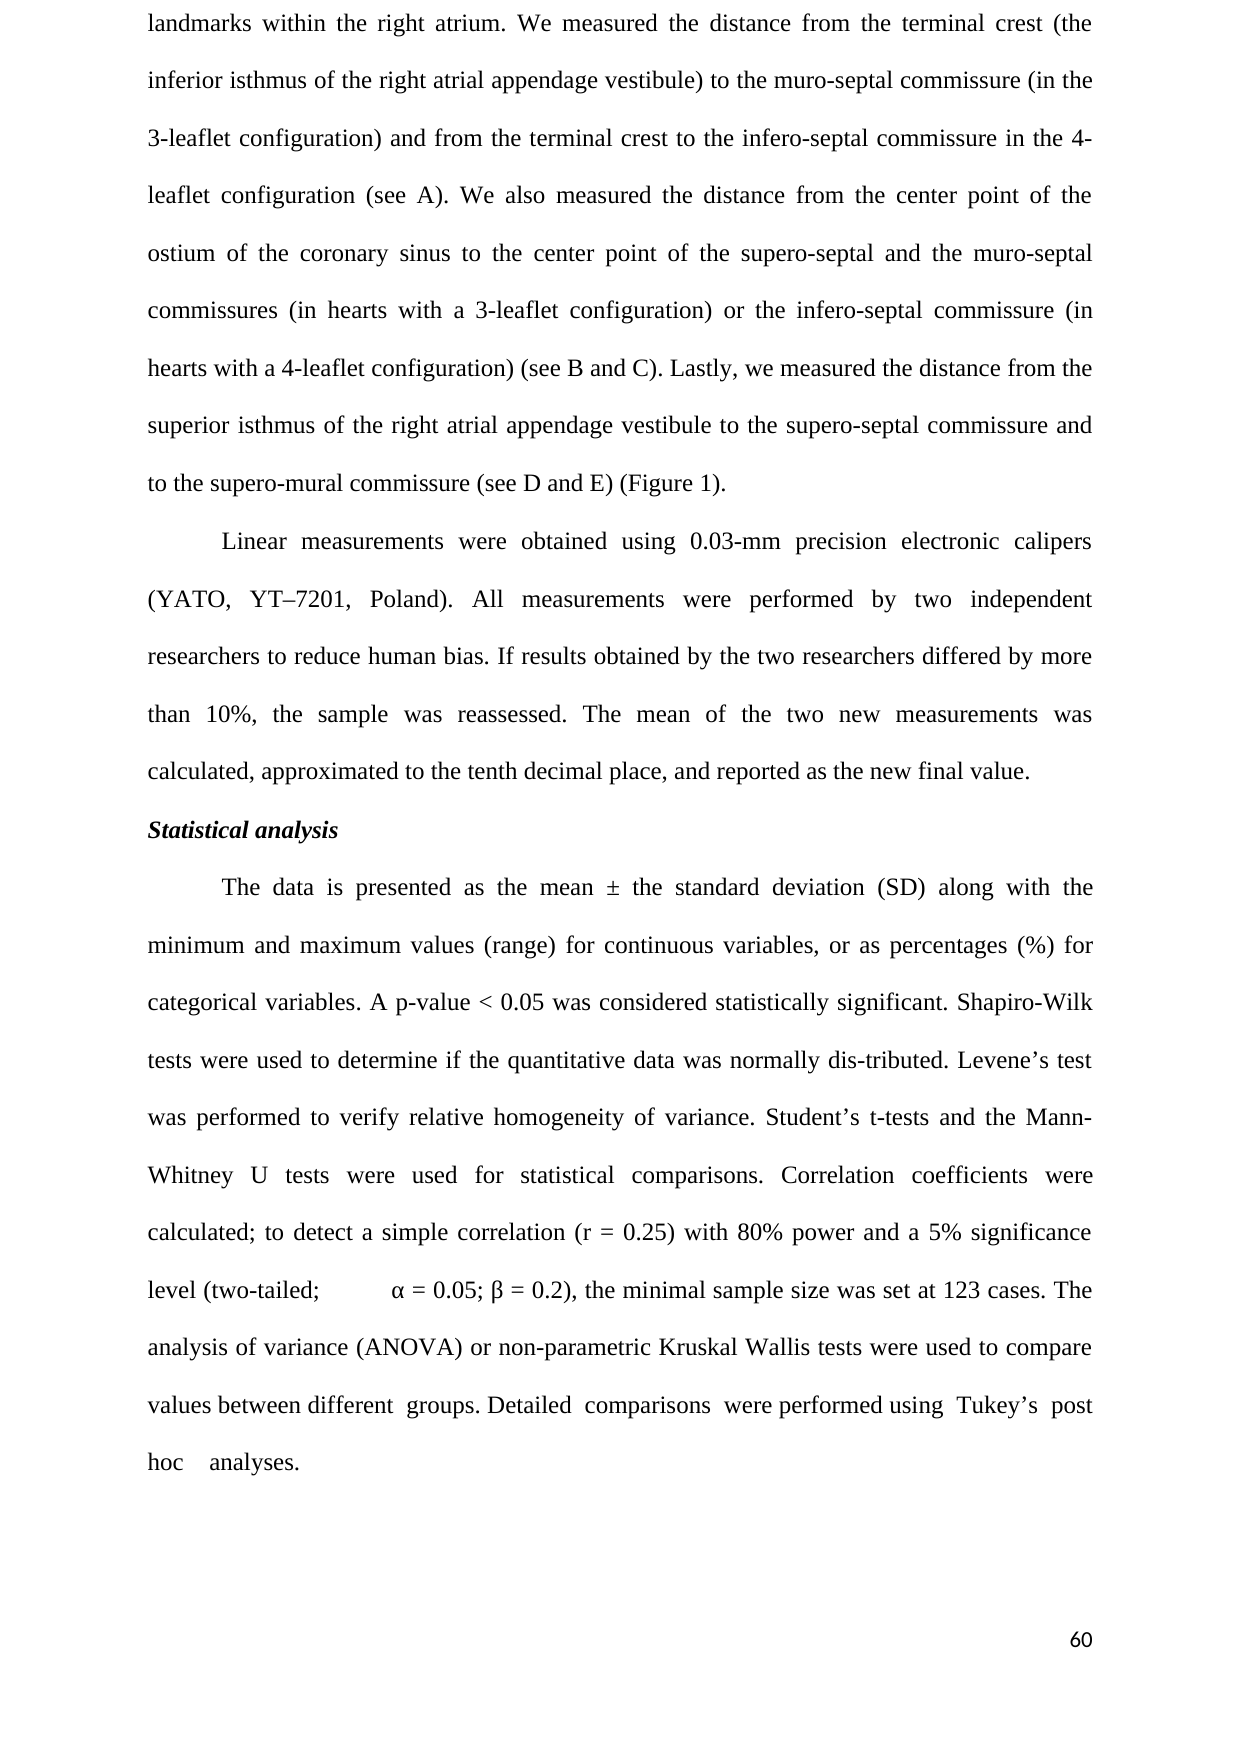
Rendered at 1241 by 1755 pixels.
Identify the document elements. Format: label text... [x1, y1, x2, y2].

text landmarks within the right atrium. We measured the distance from the terminal crest (the inferior isthmus of the right atrial appendage vestibule) to the muro-septal commissure (in the 3-leaflet configuration) and from the terminal crest to the infero-septal commissure in the 4-leaflet configuration (see A). We also measured the distance from the center point of the ostium of the coronary sinus to the center point of the supero-septal and the muro-septal commissures (in hearts with a 3-leaflet configuration) or the infero-septal commissure (in hearts with a 4-leaflet configuration) (see B and C). Lastly, we measured the distance from the superior isthmus of the right atrial appendage vestibule to the supero-septal commissure and to the supero-mural commissure (see D and E) (Figure 1). [147, 8, 1093, 497]
subtitle Statistical analysis [147, 815, 1105, 844]
text The data is presented as the mean ± the standard deviation (SD) along with the minimum and maximum values (range) for continuous variables, or as percentages (%) for categorical variables. A p-value < 0.05 was considered statistically significant. Shapiro-Wilk tests were used to determine if the quantitative data was normally dis-tributed. Levene’s test was performed to verify relative homogeneity of variance. Student’s t-tests and the Mann-Whitney U tests were used for statistical comparisons. Correlation coefficients were calculated; to detect a simple correlation (r = 0.25) with 80% power and a 5% significance level (two-tailed; α = 0.05; β = 0.2), the minimal sample size was set at 123 cases. The analysis of variance (ANOVA) or non-parametric Kruskal Wallis tests were used to compare values between different groups. Detailed comparisons were performed using Tukey’s post hoc analyses. [147, 872, 1093, 1476]
text Linear measurements were obtained using 0.03-mm precision electronic calipers (YATO, YT–7201, Poland). All measurements were performed by two independent researchers to reduce human bias. If results obtained by the two researchers differed by more than 10%, the sample was reassessed. The mean of the two new measurements was calculated, approximated to the tenth decimal place, and reported as the new final value. [147, 526, 1093, 785]
